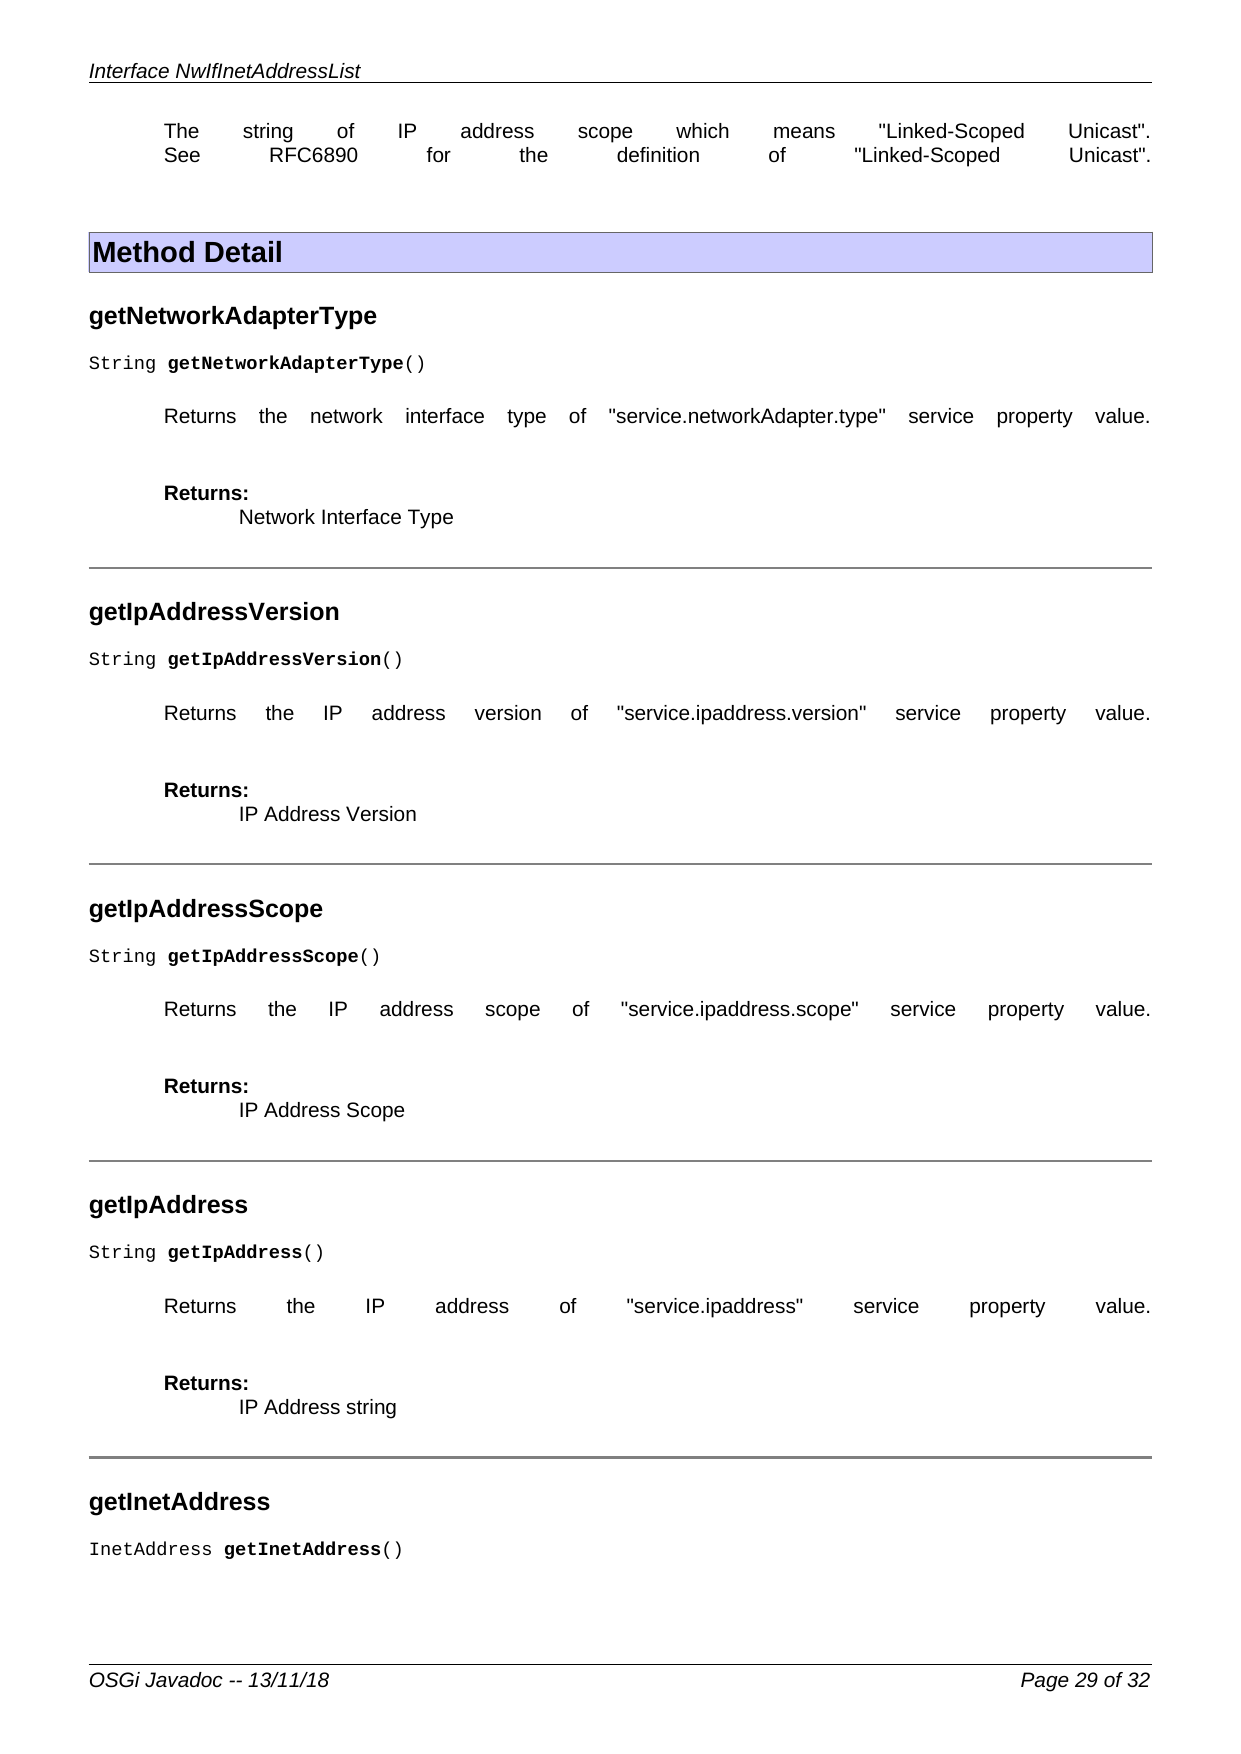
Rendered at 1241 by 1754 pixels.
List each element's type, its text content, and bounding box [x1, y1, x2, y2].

text Returns the IP address version of "service.ipaddress.version" service property value. [163, 701, 1152, 748]
text Returns: [163, 481, 1152, 505]
text IP Address string [238, 1395, 1152, 1419]
subtitle getNetworkAdapterType [88, 301, 1152, 329]
text Returns the network interface type of "service.networkAdapter.type" service property value. [163, 404, 1152, 452]
text String getIpAddressVersion() [88, 650, 1152, 671]
text String getNetworkAdapterType() [88, 354, 1152, 375]
text IP Address Scope [238, 1098, 1152, 1122]
text String getIpAddress() [88, 1243, 1152, 1264]
subtitle Method Detail [90, 233, 1152, 272]
text IP Address Version [238, 802, 1152, 826]
text The string of IP address scope which means "Linked-Scoped Unicast". See RFC6890 for the definition of "Linked-Scoped Unicast". [163, 118, 1152, 190]
text Returns the IP address of "service.ipaddress" service property value. [163, 1294, 1152, 1342]
text Returns: [163, 1371, 1152, 1395]
text Returns the IP address scope of "service.ipaddress.scope" service property value. [163, 997, 1152, 1045]
subtitle getInetAddress [88, 1487, 1152, 1516]
text String getIpAddressScope() [88, 947, 1152, 968]
subtitle getIpAddressScope [88, 894, 1152, 923]
subtitle getIpAddress [88, 1190, 1152, 1219]
text Network Interface Type [238, 505, 1152, 529]
text InetAddress getInetAddress() [88, 1540, 1152, 1561]
text Returns: [163, 778, 1152, 802]
text Returns: [163, 1074, 1152, 1098]
subtitle getIpAddressVersion [88, 597, 1152, 626]
